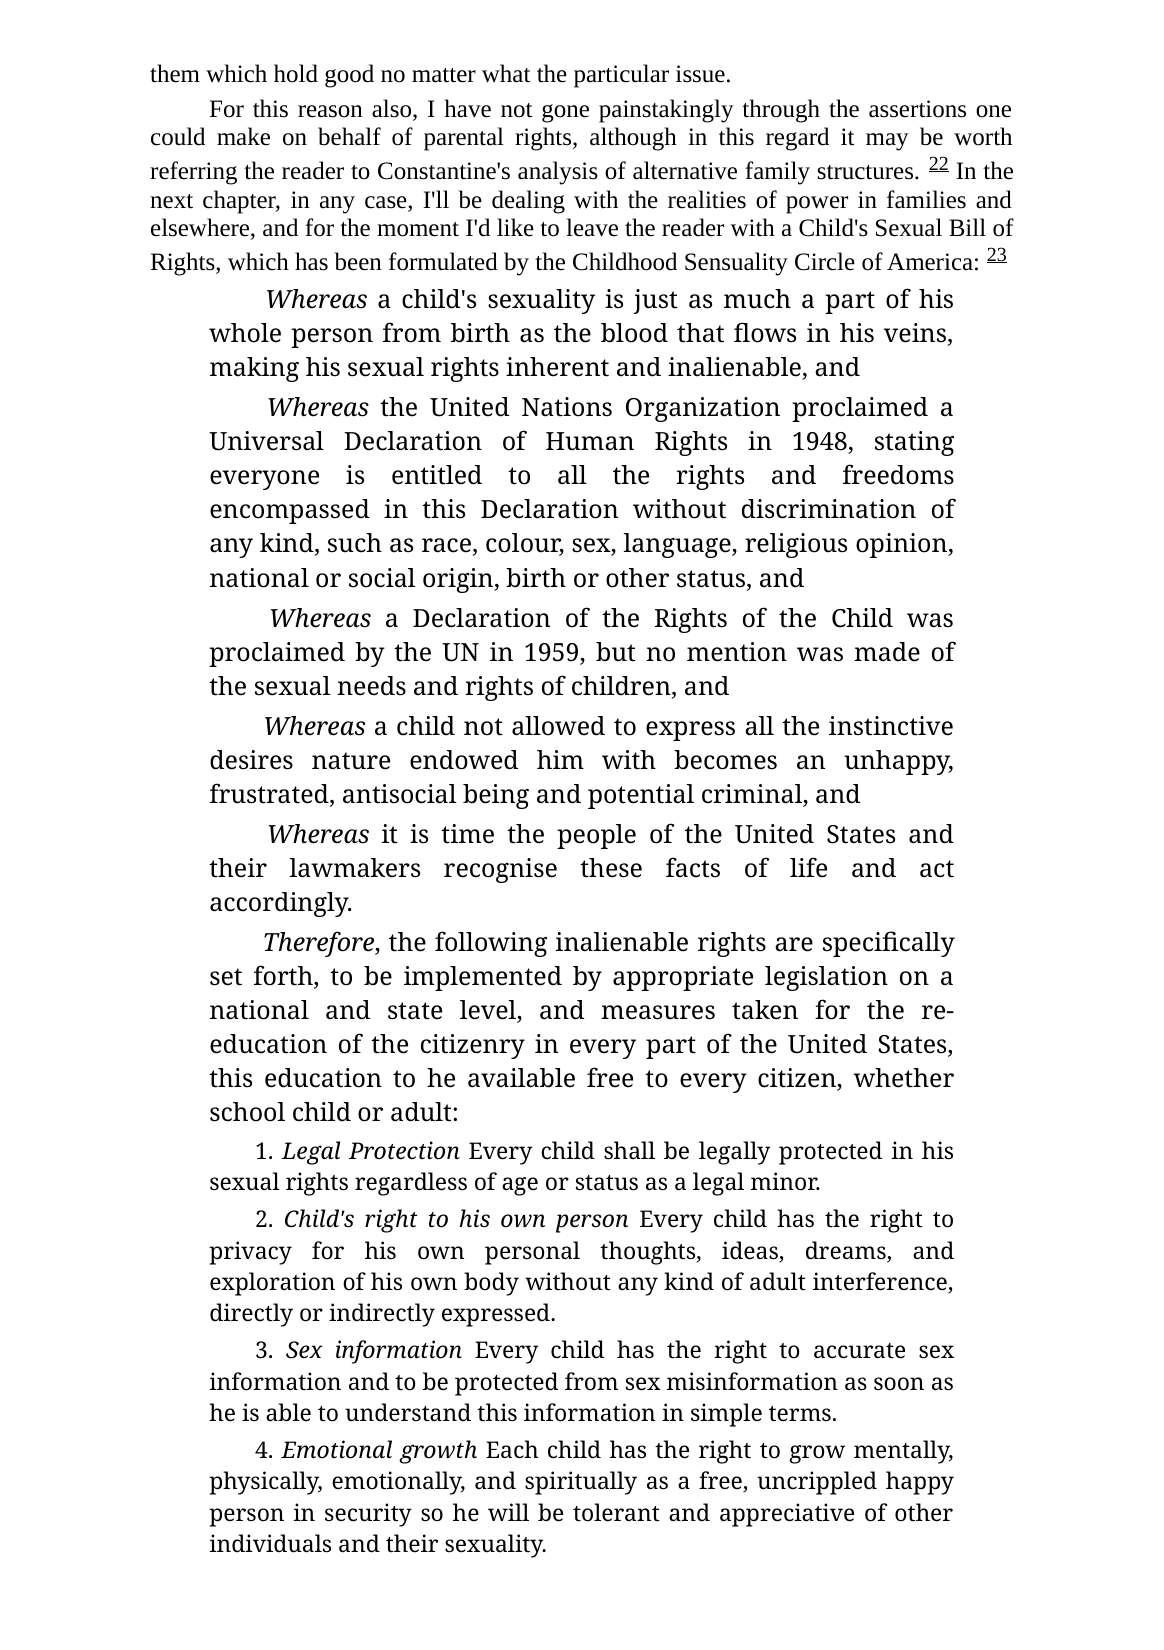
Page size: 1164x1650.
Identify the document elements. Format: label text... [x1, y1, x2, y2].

text For this reason also, I have not gone painstakingly through the assertions one could make on behalf of parental rights, although in this regard it may be worth referring the reader to Constantine's analysis of alternative family structures. 22 In the next chapter, in any case, I'll be dealing with the realities of power in families and elsewhere, and for the moment I'd like to leave the reader with a Child's Sexual Bill of Rights, which has been formulated by the Childhood Sensuality Circle of America: 23 [150, 94, 1014, 276]
text 2. Child's right to his own person Every child has the right to privacy for his own personal thoughts, ideas, dreams, and exploration of his own body without any kind of adult interference, directly or indirectly expressed. [209, 1203, 955, 1328]
text Whereas a child's sexuality is just as much a part of his whole person from birth as the blood that flows in his veins, making his sexual rights inherent and inalienable, and [209, 282, 955, 384]
text Therefore, the following inalienable rights are specifically set forth, to be implemented by appropriate legislation on a national and state level, and measures taken for the re-education of the citizenry in every part of the United States, this education to he available free to every citizen, whether school child or adult: [209, 924, 955, 1129]
text 4. Emotional growth Each child has the right to grow mentally, physically, emotionally, and spiritually as a free, uncrippled happy person in security so he will be tolerant and appreciative of other individuals and their sexuality. [209, 1434, 955, 1559]
text Whereas the United Nations Organization proclaimed a Universal Declaration of Human Rights in 1948, stating everyone is entitled to all the rights and freedoms encompassed in this Declaration without discrimination of any kind, such as race, colour, sex, language, religious opinion, national or social origin, birth or other status, and [209, 390, 955, 594]
text Whereas it is time the people of the United States and their lawmakers recognise these facts of life and act accordingly. [209, 816, 955, 919]
text Whereas a child not allowed to express all the instinctive desires nature endowed him with becomes an unhappy, frustrated, antisocial being and potential criminal, and [209, 708, 955, 811]
text them which hold good no matter what the particular issue. [150, 59, 1014, 88]
text 3. Sex information Every child has the right to accurate sex information and to be protected from sex misinformation as soon as he is able to understand this information in simple terms. [209, 1334, 955, 1428]
text Whereas a Declaration of the Rights of the Child was proclaimed by the UN in 1959, but no mention was made of the sexual needs and rights of children, and [209, 600, 955, 702]
text 1. Legal Protection Every child shall be legally protected in his sexual rights regardless of age or status as a legal minor. [209, 1135, 955, 1197]
